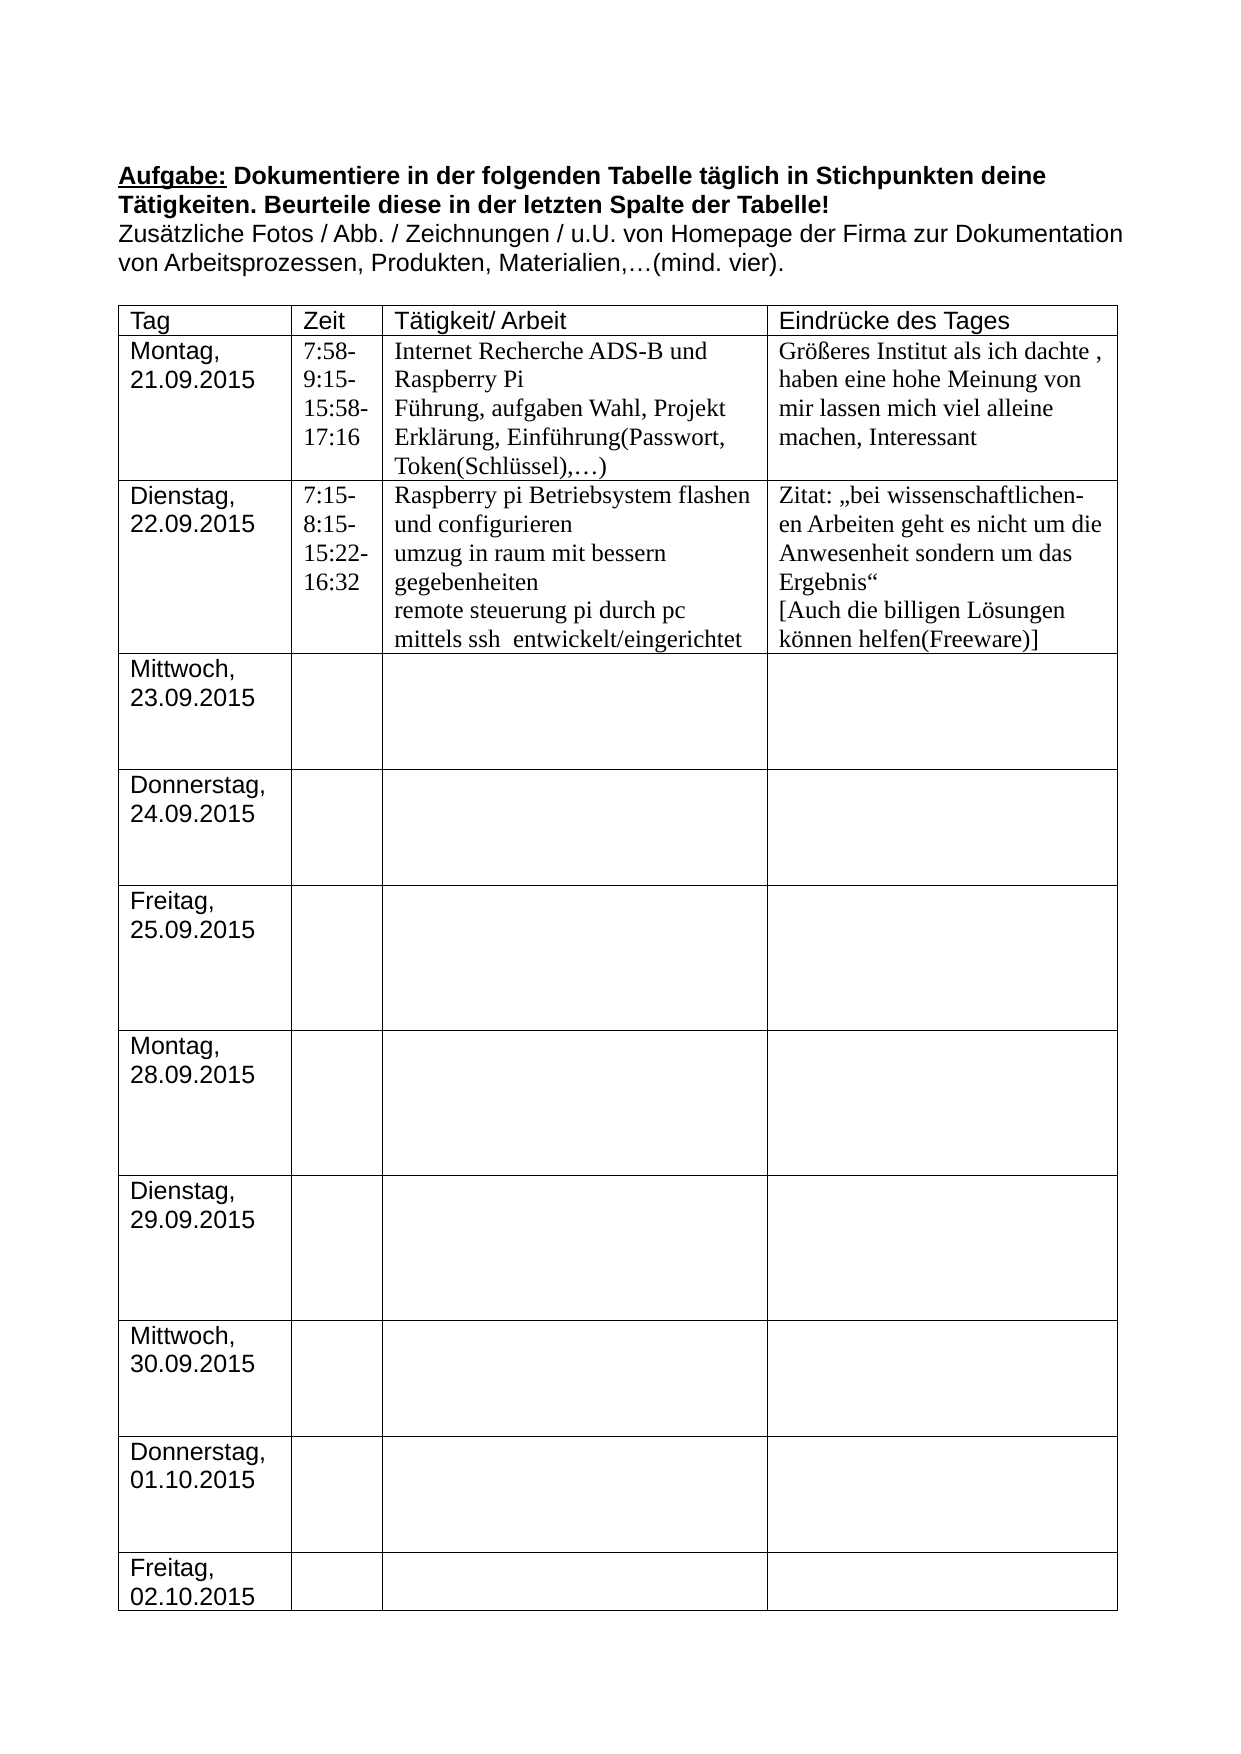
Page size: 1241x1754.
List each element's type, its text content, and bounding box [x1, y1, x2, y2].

table_cell [383, 1176, 767, 1319]
table_cell [383, 1437, 767, 1552]
table_cell Internet Recherche ADS-B und Raspberry Pi Führung, aufgaben Wahl, Projekt Erklärung, Einführung(Passwort, Token(Schlüssel),…) [383, 336, 767, 479]
table_cell [768, 654, 1117, 769]
table_cell Donnerstag, 24.09.2015 [119, 770, 291, 885]
table_cell [768, 886, 1117, 1030]
table_cell [768, 770, 1117, 885]
table_cell [292, 886, 382, 1030]
table_cell [292, 1553, 382, 1610]
table_cell [383, 770, 767, 885]
table_cell [383, 1321, 767, 1436]
table_cell [768, 1321, 1117, 1436]
table_cell [292, 1437, 382, 1552]
table_cell Montag, 21.09.2015 [119, 336, 291, 479]
table_cell Donnerstag, 01.10.2015 [119, 1437, 291, 1552]
table_cell 7:58- 9:15- 15:58- 17:16 [292, 336, 382, 479]
table_cell Zitat: „bei wissenschaftlichen-en Arbeiten geht es nicht um die Anwesenheit sondern um das Ergebnis“ [Auch die billigen Lösungen können helfen(Freeware)] [768, 481, 1117, 653]
table_cell [383, 1031, 767, 1175]
table_cell [292, 1321, 382, 1436]
table_cell Mittwoch, 30.09.2015 [119, 1321, 291, 1436]
table_cell [383, 1553, 767, 1610]
table_cell [292, 770, 382, 885]
table_header Tag [119, 306, 291, 335]
table_cell 7:15- 8:15- 15:22- 16:32 [292, 481, 382, 653]
table_header Eindrücke des Tages [768, 306, 1117, 335]
text Zusätzliche Fotos / Abb. / Zeichnungen / u.U. von Homepage der Firma zur Dokumentation von Arbeitsprozessen, Produkten, Materialien,…(mind. vier). [118, 219, 1152, 276]
table_cell Freitag, 02.10.2015 [119, 1553, 291, 1610]
table_header Tätigkeit/ Arbeit [383, 306, 767, 335]
table_cell [292, 1031, 382, 1175]
table_header Zeit [292, 306, 382, 335]
table_cell [768, 1553, 1117, 1610]
table_cell [768, 1031, 1117, 1175]
table_cell Freitag, 25.09.2015 [119, 886, 291, 1030]
table_cell [383, 654, 767, 769]
table_cell [768, 1176, 1117, 1319]
table_cell Mittwoch, 23.09.2015 [119, 654, 291, 769]
table_cell Dienstag, 29.09.2015 [119, 1176, 291, 1319]
table_cell [383, 886, 767, 1030]
table_cell [768, 1437, 1117, 1552]
table_cell [292, 1176, 382, 1319]
text Aufgabe: Dokumentiere in der folgenden Tabelle täglich in Stichpunkten deine Tätigkeiten. Beurteile diese in der letzten Spalte der Tabelle! [118, 161, 1152, 219]
table_cell Raspberry pi Betriebsystem flashen und configurieren umzug in raum mit bessern gegebenheiten remote steuerung pi durch pc mittels ssh entwickelt/eingerichtet [383, 481, 767, 653]
table_cell [292, 654, 382, 769]
table_cell Montag, 28.09.2015 [119, 1031, 291, 1175]
table_cell Dienstag, 22.09.2015 [119, 481, 291, 653]
table_cell Größeres Institut als ich dachte , haben eine hohe Meinung von mir lassen mich viel alleine machen, Interessant [768, 336, 1117, 479]
